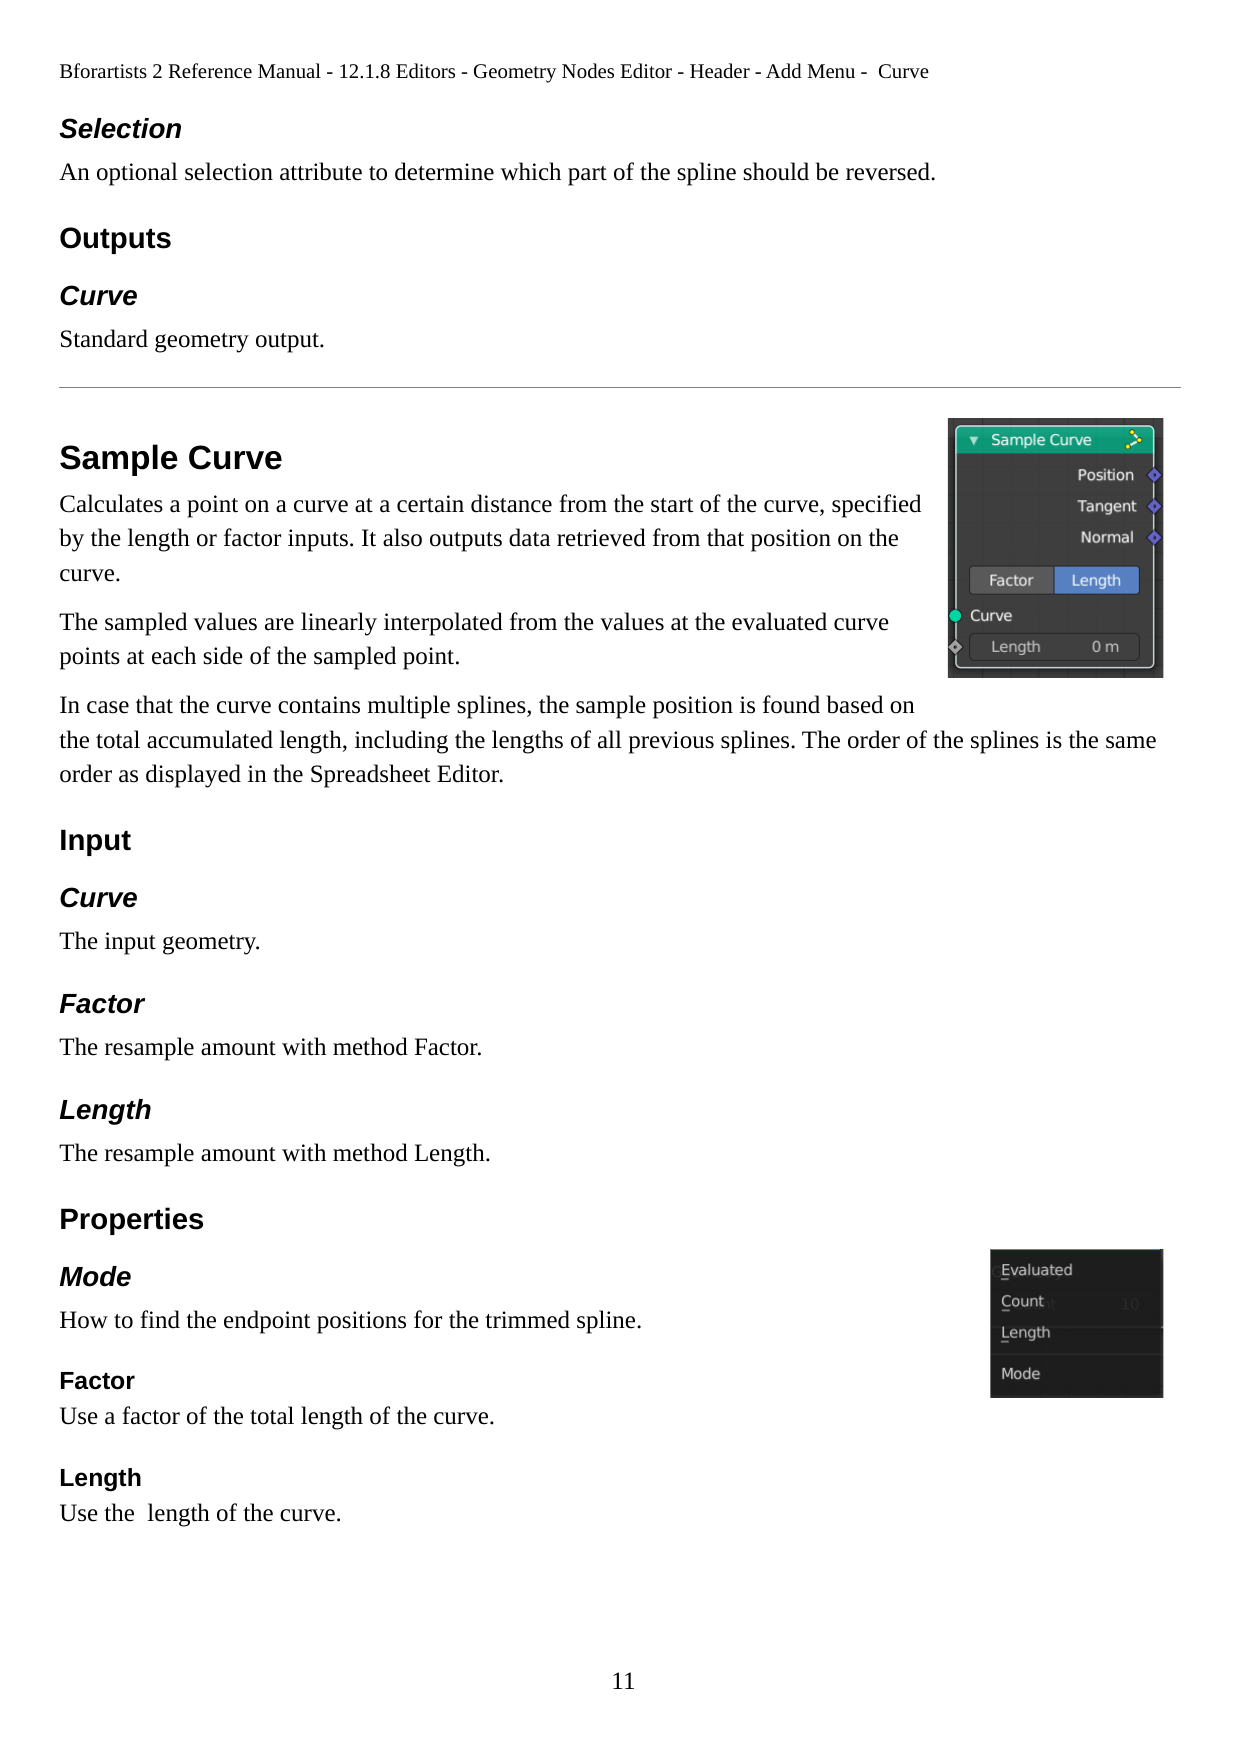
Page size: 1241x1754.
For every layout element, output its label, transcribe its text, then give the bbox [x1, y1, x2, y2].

text Standard geometry output. [59, 324, 1181, 352]
text The resample amount with method Factor. [59, 1032, 1181, 1061]
text The input geometry. [59, 926, 1181, 955]
subtitle Input [59, 823, 1181, 857]
subtitle Curve [59, 882, 1181, 914]
text Calculates a point on a curve at a certain distance from the start of the curve, specified by the length or factor inputs. It also outputs data retrieved from that position on the curve. [59, 489, 947, 587]
text An optional selection attribute to determine which part of the spline should be reversed. [59, 157, 1181, 186]
subtitle Properties [59, 1202, 1181, 1236]
subtitle [1164, 1366, 1181, 1395]
text In case that the curve contains multiple splines, the sample position is found based on the total accumulated length, including the lengths of all previous splines. The order of the splines is the same order as displayed in the Spreadsheet Editor. [59, 691, 1181, 788]
subtitle Curve [59, 279, 1181, 311]
text Use the length of the curve. [59, 1498, 1181, 1526]
subtitle Factor [59, 988, 1181, 1020]
subtitle [1164, 1261, 1181, 1292]
text How to find the endpoint positions for the trimmed spline. [59, 1305, 990, 1334]
text The resample amount with method Length. [59, 1138, 1181, 1167]
subtitle Length [59, 1094, 1181, 1126]
picture [990, 1249, 1164, 1398]
text Use a factor of the total length of the curve. [59, 1401, 1181, 1430]
subtitle Outputs [59, 221, 1181, 254]
subtitle Mode [59, 1261, 990, 1292]
subtitle [1164, 438, 1181, 476]
text The sampled values are linearly interpolated from the values at the evaluated curve points at each side of the sampled point. [59, 607, 947, 670]
picture [947, 418, 1164, 678]
subtitle Length [59, 1463, 1181, 1491]
subtitle Selection [59, 113, 1181, 144]
subtitle Sample Curve [59, 438, 947, 476]
subtitle Factor [59, 1366, 990, 1395]
